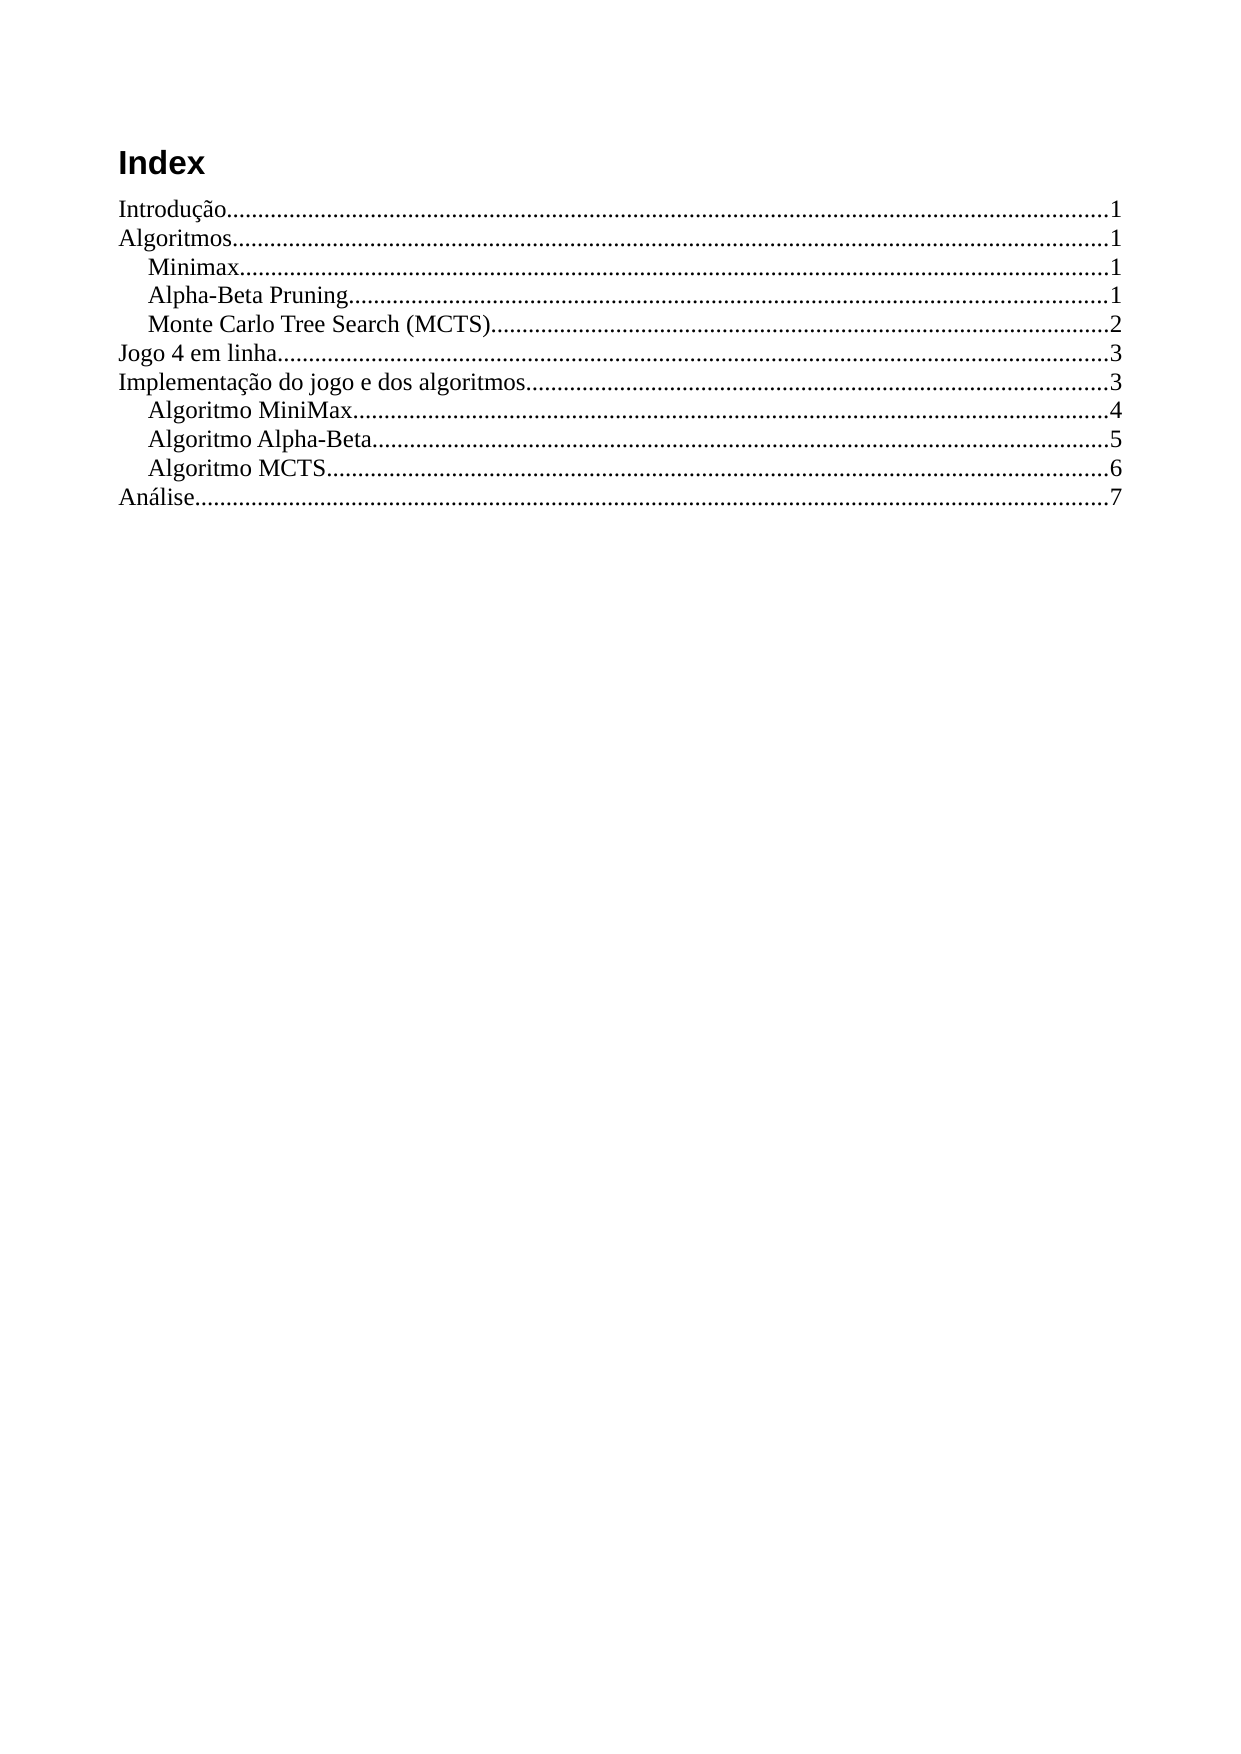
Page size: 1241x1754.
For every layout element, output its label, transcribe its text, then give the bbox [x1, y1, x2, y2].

text Introdução 1 [118, 194, 1122, 223]
text Jogo 4 em linha 3 [118, 338, 1122, 367]
text Implementação do jogo e dos algoritmos 3 [118, 367, 1122, 395]
text Minimax 1 [148, 252, 1122, 280]
text Análise 7 [118, 482, 1122, 510]
text Algoritmo MiniMax 4 [148, 395, 1122, 424]
text Algoritmo MCTS 6 [148, 453, 1122, 482]
text Alpha-Beta Pruning 1 [148, 280, 1122, 309]
subtitle Index [118, 143, 1122, 182]
text Algoritmo Alpha-Beta 5 [148, 424, 1122, 453]
text Algoritmos 1 [118, 223, 1122, 252]
text Monte Carlo Tree Search (MCTS) 2 [148, 309, 1122, 338]
